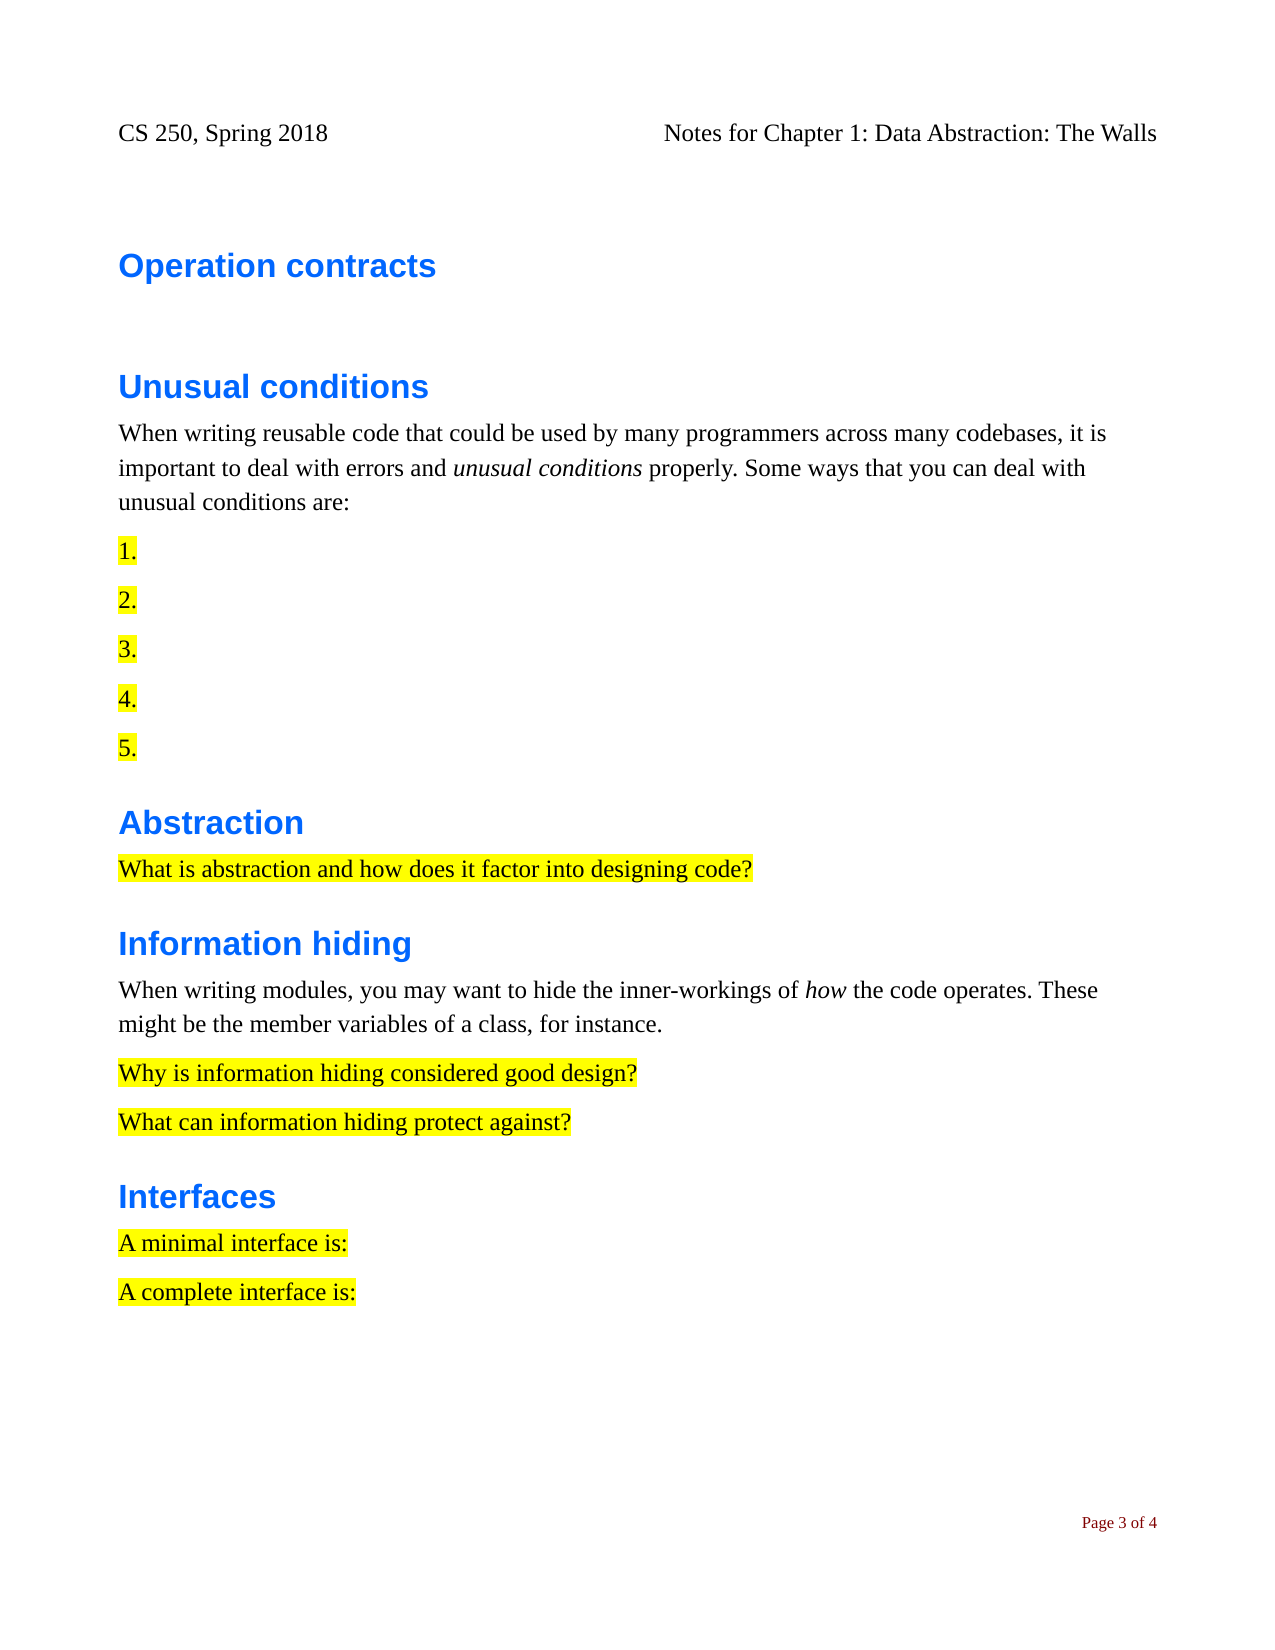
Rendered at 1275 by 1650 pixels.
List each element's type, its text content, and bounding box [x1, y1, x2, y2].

text A minimal interface is: [118, 1228, 1157, 1257]
subtitle Abstraction [118, 803, 1157, 841]
text 4. [118, 684, 1157, 712]
text 2. [118, 586, 1157, 614]
text When writing reusable code that could be used by many programmers across many codebases, it is important to deal with errors and unusual conditions properly. Some ways that you can deal with unusual conditions are: [118, 418, 1157, 516]
text 5. [118, 733, 1157, 761]
text A complete interface is: [118, 1277, 1157, 1306]
text When writing modules, you may want to hide the inner-workings of how the code operates. These might be the member variables of a class, for instance. [118, 975, 1157, 1038]
subtitle Information hiding [118, 924, 1157, 962]
subtitle Interfaces [118, 1177, 1157, 1216]
subtitle Operation contracts [118, 246, 1157, 285]
subtitle Unusual conditions [118, 367, 1157, 406]
text What can information hiding protect against? [118, 1107, 1157, 1136]
text Why is information hiding considered good design? [118, 1058, 1157, 1087]
text What is abstraction and how does it factor into designing code? [118, 854, 1157, 882]
text 1. [118, 536, 1157, 565]
text 3. [118, 634, 1157, 663]
